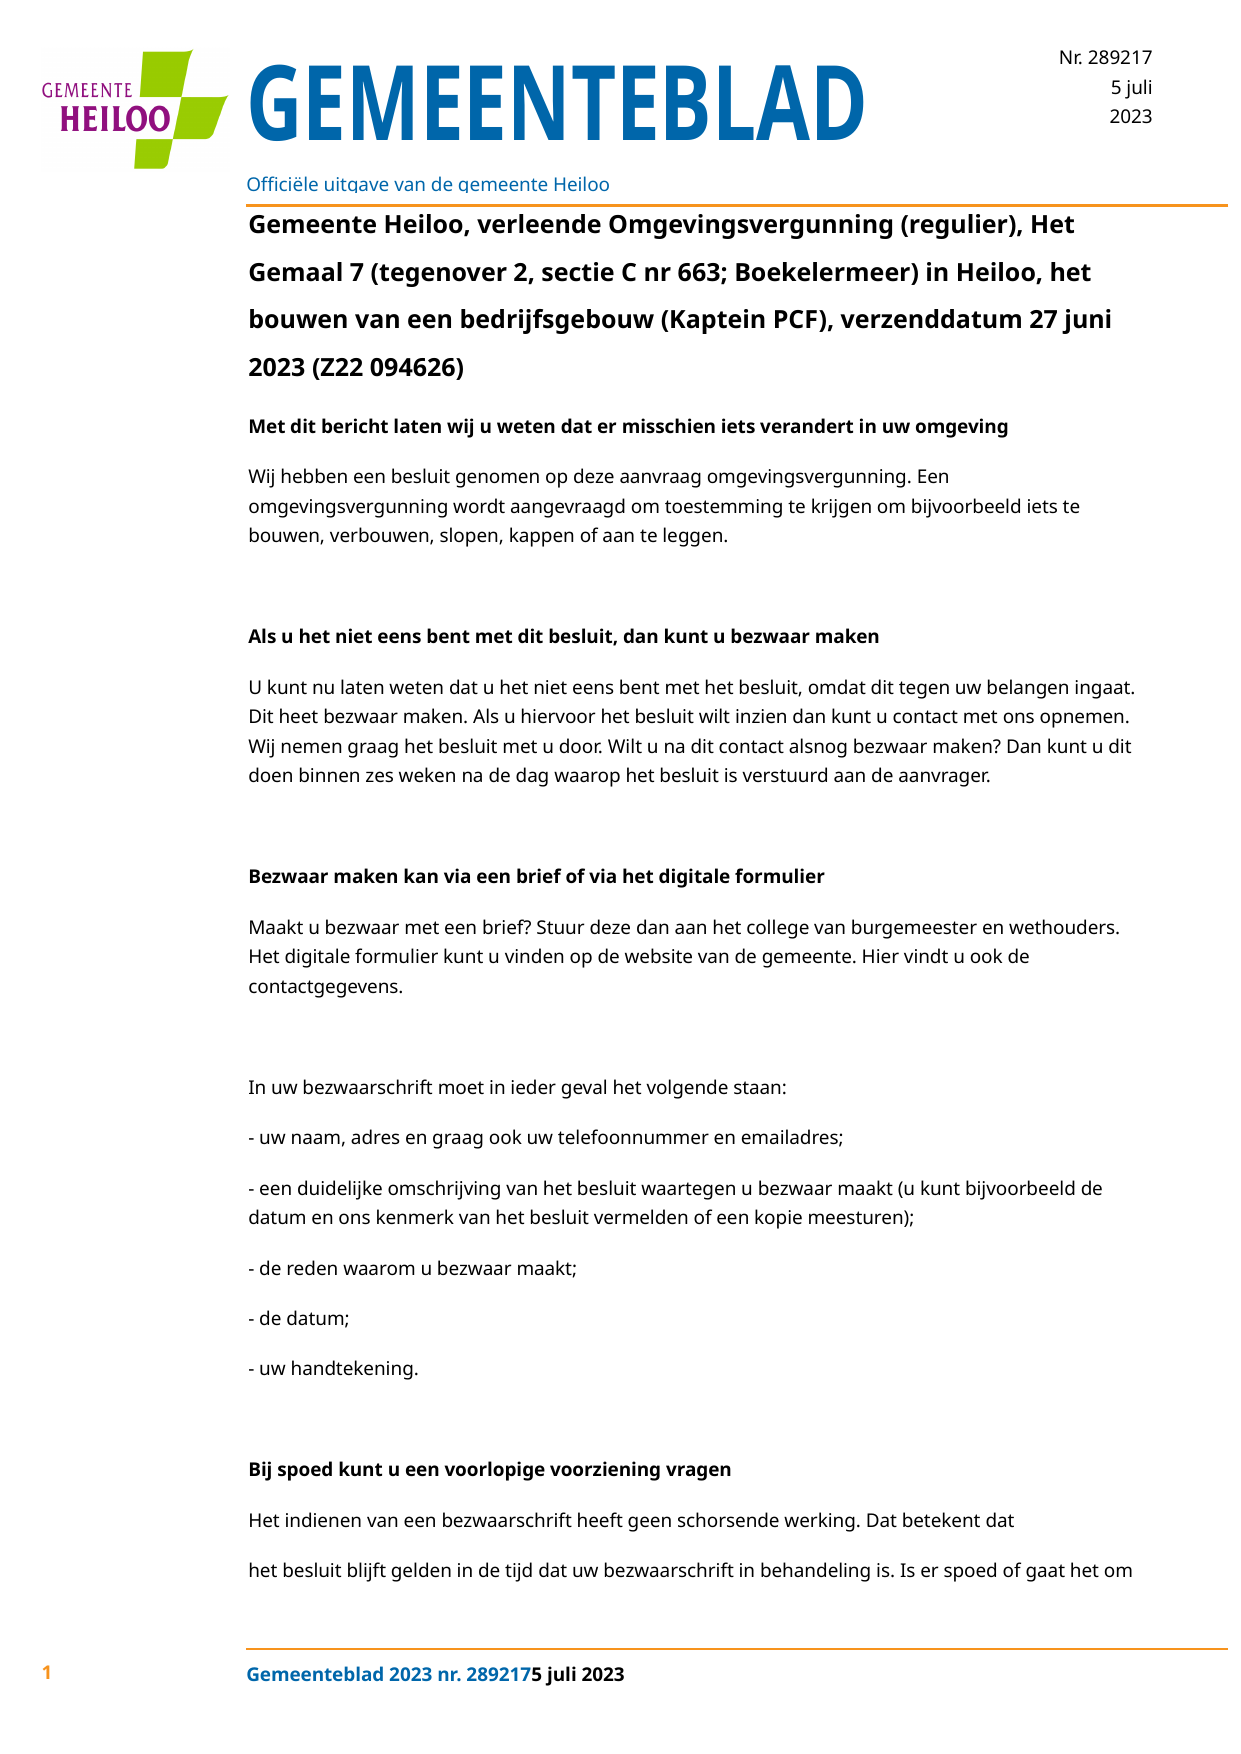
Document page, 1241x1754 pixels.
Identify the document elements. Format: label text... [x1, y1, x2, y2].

text U kunt nu laten weten dat u het niet eens bent met het besluit, omdat dit tegen uw belangen ingaat. Dit heet bezwaar maken. Als u hiervoor het besluit wilt inzien dan kunt u contact met ons opnemen. Wij nemen graag het besluit met u door. Wilt u na dit contact alsnog bezwaar maken? Dan kunt u dit doen binnen zes weken na de dag waarop het besluit is verstuurd aan de aanvrager. [248, 674, 1152, 788]
text - de datum; [248, 1305, 1152, 1331]
text Bezwaar maken kan via een brief of via het digitale formulier [248, 863, 1152, 889]
text het besluit blijft gelden in de tijd dat uw bezwaarschrift in behandeling is. Is er spoed of gaat het om [248, 1557, 1152, 1583]
text - uw naam, adres en graag ook uw telefoonnummer en emailadres; [248, 1124, 1152, 1150]
text Het indienen van een bezwaarschrift heeft geen schorsende werking. Dat betekent dat [248, 1507, 1152, 1533]
text Gemeente Heiloo, verleende Omgevingsvergunning (regulier), Het Gemaal 7 (tegenover 2, sectie C nr 663; Boekelermeer) in Heiloo, het bouwen van een bedrijfsgebouw (Kaptein PCF), verzenddatum 27 juni 2023 (Z22 094626) [248, 207, 1152, 384]
text Met dit bericht laten wij u weten dat er misschien iets verandert in uw omgeving [248, 413, 1152, 439]
text - uw handtekening. [248, 1356, 1152, 1381]
text - de reden waarom u bezwaar maakt; [248, 1255, 1152, 1281]
text Wij hebben een besluit genomen op deze aanvraag omgevingsvergunning. Een omgevingsvergunning wordt aangevraagd om toestemming te krijgen om bijvoorbeeld iets te bouwen, verbouwen, slopen, kappen of aan te leggen. [248, 463, 1152, 548]
picture [41, 47, 231, 172]
text In uw bezwaarschrift moet in ieder geval het volgende staan: [248, 1074, 1152, 1100]
text Maakt u bezwaar met een brief? Stuur deze dan aan het college van burgemeester en wethouders. Het digitale formulier kunt u vinden op de website van de gemeente. Hier vindt u ook de contactgegevens. [248, 914, 1152, 999]
text - een duidelijke omschrijving van het besluit waartegen u bezwaar maakt (u kunt bijvoorbeeld de datum en ons kenmerk van het besluit vermelden of een kopie meesturen); [248, 1175, 1152, 1230]
text Als u het niet eens bent met dit besluit, dan kunt u bezwaar maken [248, 623, 1152, 649]
text Bij spoed kunt u een voorlopige voorziening vragen [248, 1456, 1152, 1482]
